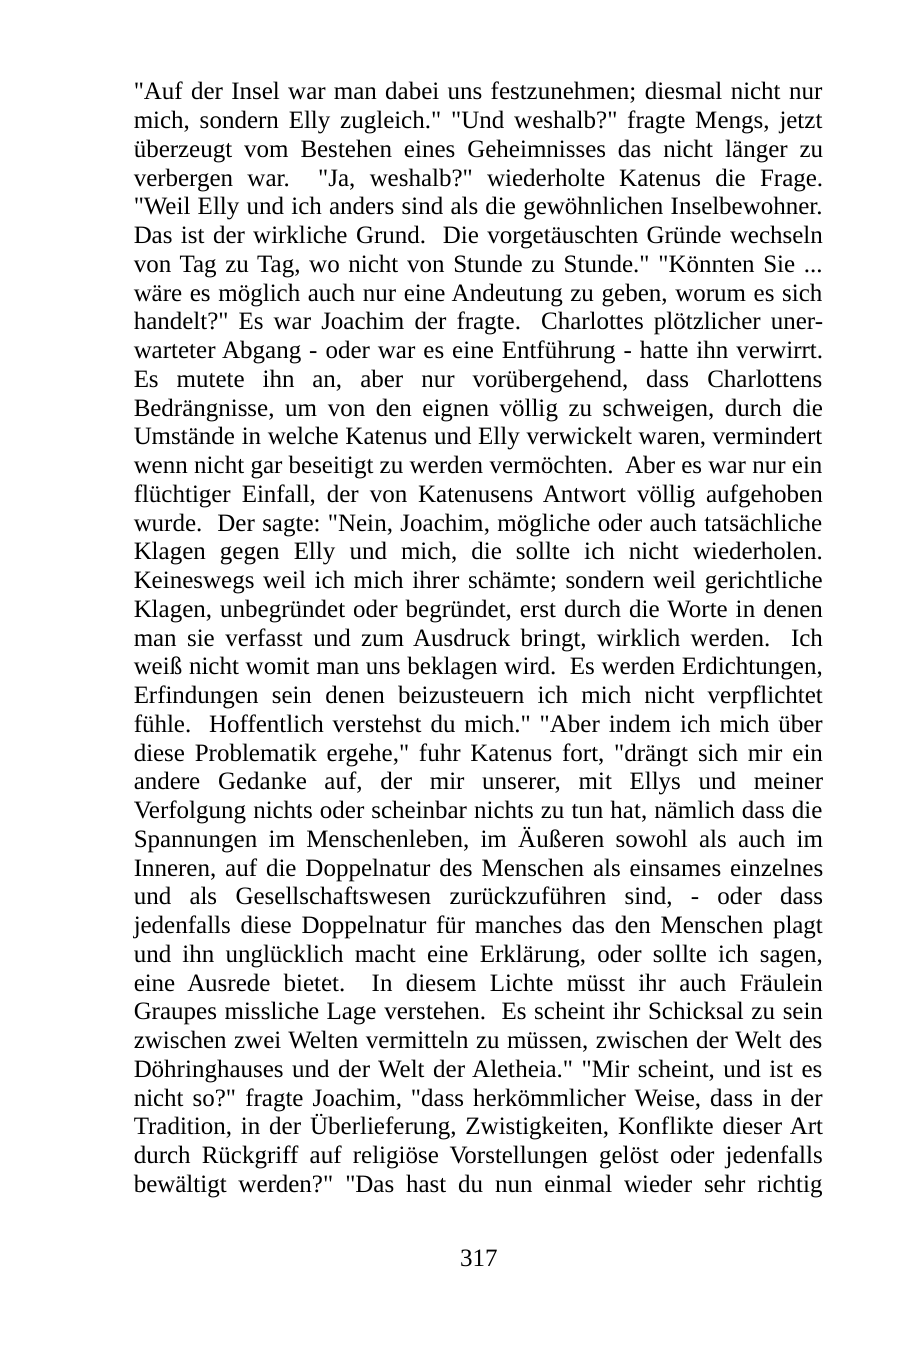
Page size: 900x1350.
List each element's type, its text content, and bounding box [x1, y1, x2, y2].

text "Auf der Insel war man dabei uns festzunehmen; diesmal nicht nur mich, sondern Elly zugleich." "Und weshalb?" fragte Mengs, jetzt überzeugt vom Bestehen eines Geheimnisses das nicht länger zu verbergen war. "Ja, weshalb?" wiederholte Katenus die Frage. "Weil Elly und ich anders sind als die gewöhnlichen Inselbewohner. Das ist der wirkliche Grund. Die vorgetäuschten Gründe wechseln von Tag zu Tag, wo nicht von Stunde zu Stunde." "Könnten Sie ... wäre es möglich auch nur eine Andeutung zu geben, worum es sich handelt?" Es war Joachim der fragte. Charlottes plötzlicher uner-warteter Abgang - oder war es eine Entführung - hatte ihn verwirrt. Es mutete ihn an, aber nur vorübergehend, dass Charlottens Bedrängnisse, um von den eignen völlig zu schweigen, durch die Umstände in welche Katenus und Elly verwickelt waren, vermindert wenn nicht gar beseitigt zu werden vermöchten. Aber es war nur ein flüchtiger Einfall, der von Katenusens Antwort völlig aufgehoben wurde. Der sagte: "Nein, Joachim, mögliche oder auch tatsächliche Klagen gegen Elly und mich, die sollte ich nicht wiederholen. Keineswegs weil ich mich ihrer schämte; sondern weil gerichtliche Klagen, unbegründet oder begründet, erst durch die Worte in denen man sie verfasst und zum Ausdruck bringt, wirklich werden. Ich weiß nicht womit man uns beklagen wird. Es werden Erdichtungen, Erfindungen sein denen beizusteuern ich mich nicht verpflichtet fühle. Hoffentlich verstehst du mich." "Aber indem ich mich über diese Problematik ergehe," fuhr Katenus fort, "drängt sich mir ein andere Gedanke auf, der mir unserer, mit Ellys und meiner Verfolgung nichts oder scheinbar nichts zu tun hat, nämlich dass die Spannungen im Menschenleben, im Äußeren sowohl als auch im Inneren, auf die Doppelnatur des Menschen als einsames einzelnes und als Gesellschaftswesen zurückzuführen sind, - oder dass jedenfalls diese Doppelnatur für manches das den Menschen plagt und ihn unglücklich macht eine Erklärung, oder sollte ich sagen, eine Ausrede bietet. In diesem Lichte müsst ihr auch Fräulein Graupes missliche Lage verstehen. Es scheint ihr Schicksal zu sein zwischen zwei Welten vermitteln zu müssen, zwischen der Welt des Döhringhauses und der Welt der Aletheia." "Mir scheint, und ist es nicht so?" fragte Joachim, "dass herkömmlicher Weise, dass in der Tradition, in der Überlieferung, Zwistigkeiten, Konflikte dieser Art durch Rückgriff auf religiöse Vorstellungen gelöst oder jedenfalls bewältigt werden?" "Das hast du nun einmal wieder sehr richtig [133, 76, 823, 1198]
